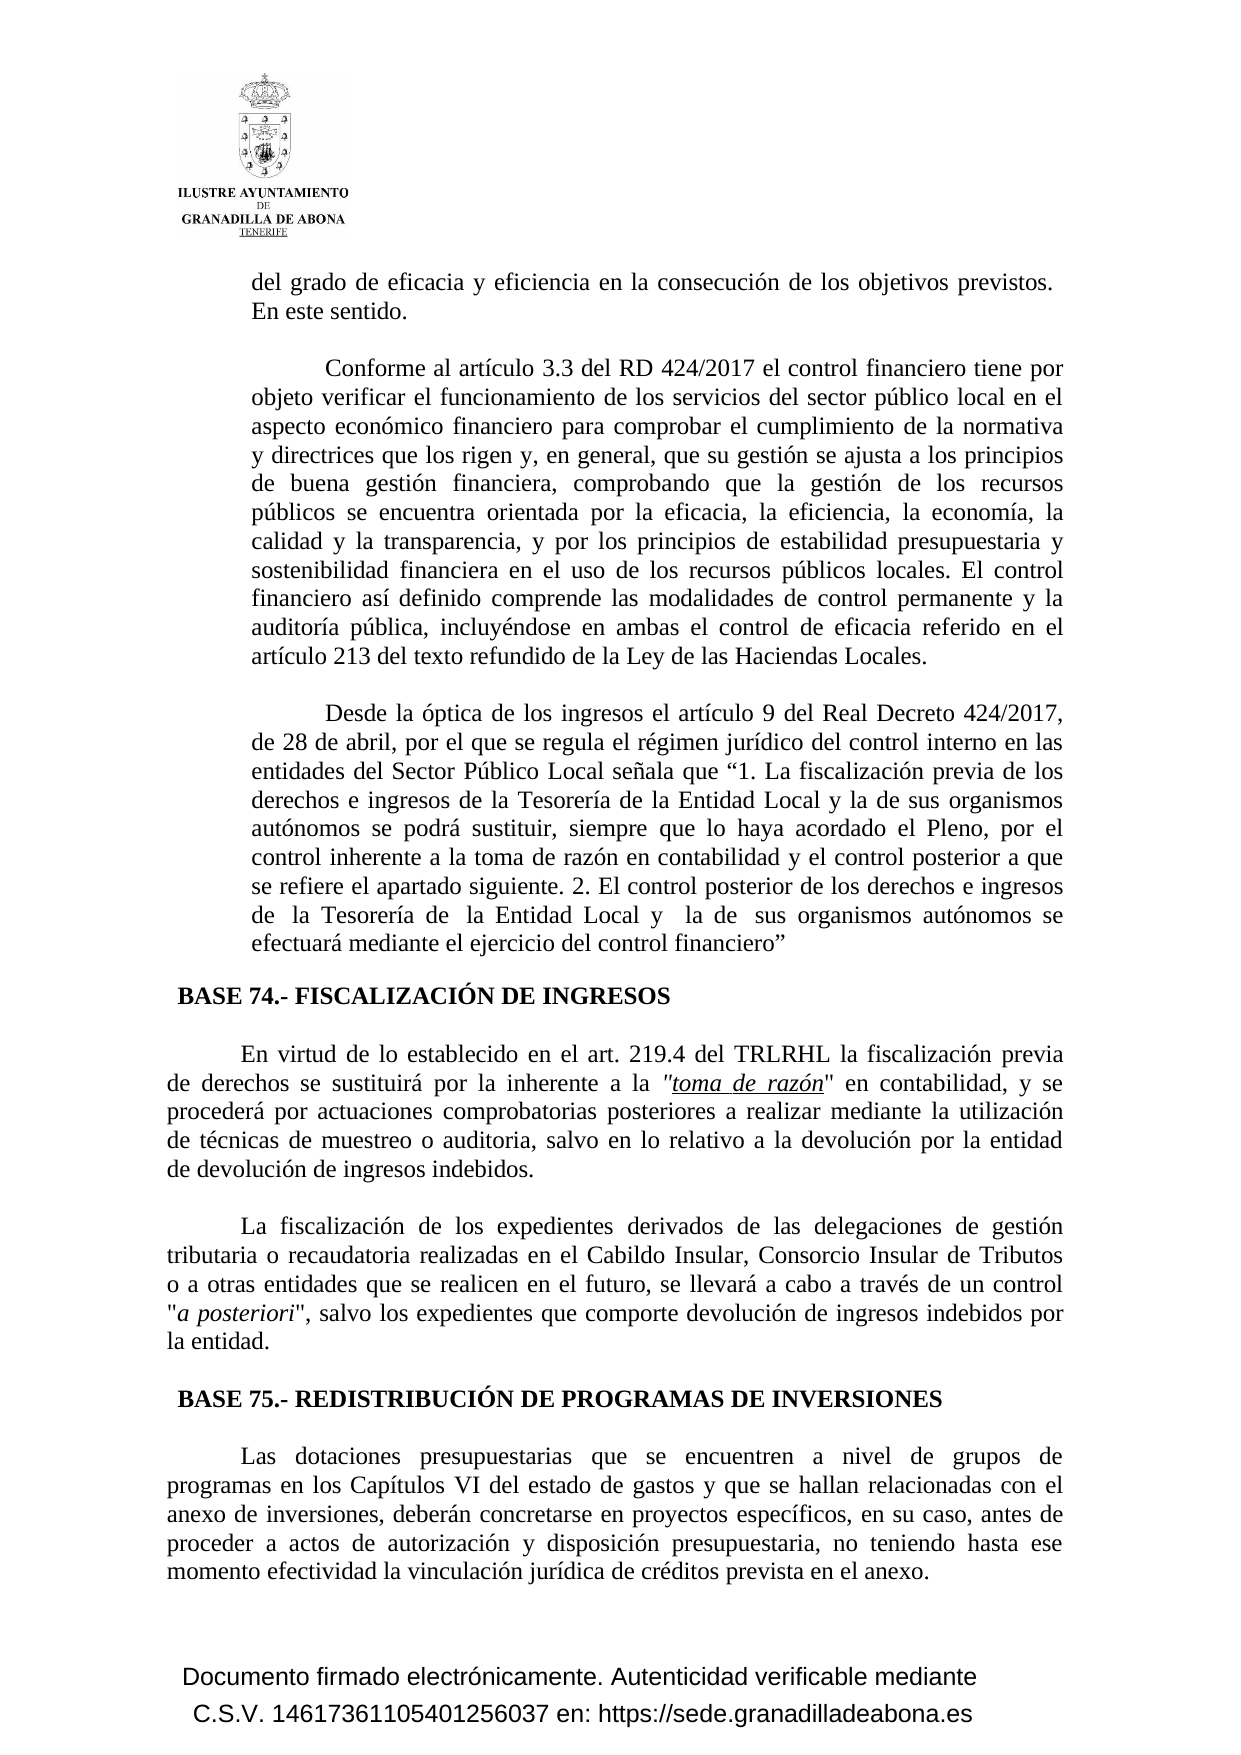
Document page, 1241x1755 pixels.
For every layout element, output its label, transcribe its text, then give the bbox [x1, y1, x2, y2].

text Las dotaciones presupuestarias que se encuentren a nivel de grupos de programas en los Capítulos VI del estado de gastos y que se hallan relacionadas con el anexo de inversiones, deberán concretarse en proyectos específicos, en su caso, antes de proceder a actos de autorización y disposición presupuestaria, no teniendo hasta ese momento efectividad la vinculación jurídica de créditos prevista en el anexo. [167, 1441, 1063, 1585]
subtitle BASE 74.- FISCALIZACIÓN DE INGRESOS [177, 981, 1074, 1010]
text Desde la óptica de los ingresos el artículo 9 del Real Decreto 424/2017, de 28 de abril, por el que se regula el régimen jurídico del control interno en las entidades del Sector Público Local señala que “1. La fiscalización previa de los derechos e ingresos de la Tesorería de la Entidad Local y la de sus organismos autónomos se podrá sustituir, siempre que lo haya acordado el Pleno, por el control inherente a la toma de razón en contabilidad y el control posterior a que se refiere el apartado siguiente. 2. El control posterior de los derechos e ingresos de la Tesorería de la Entidad Local y la de sus organismos autónomos se efectuará mediante el ejercicio del control financiero” [251, 698, 1063, 957]
text La fiscalización de los expedientes derivados de las delegaciones de gestión tributaria o recaudatoria realizadas en el Cabildo Insular, Consorcio Insular de Tributos o a otras entidades que se realicen en el futuro, se llevará a cabo a través de un control "a posteriori", salvo los expedientes que comporte devolución de ingresos indebidos por la entidad. [167, 1211, 1063, 1355]
text del grado de eficacia y eficiencia en la consecución de los objetivos previstos. En este sentido. [251, 267, 1061, 325]
subtitle BASE 75.- REDISTRIBUCIÓN DE PROGRAMAS DE INVERSIONES [177, 1384, 1074, 1413]
text Conforme al artículo 3.3 del RD 424/2017 el control financiero tiene por objeto verificar el funcionamiento de los servicios del sector público local en el aspecto económico financiero para comprobar el cumplimiento de la normativa y directrices que los rigen y, en general, que su gestión se ajusta a los principios de buena gestión financiera, comprobando que la gestión de los recursos públicos se encuentra orientada por la eficacia, la eficiencia, la economía, la calidad y la transparencia, y por los principios de estabilidad presupuestaria y sostenibilidad financiera en el uso de los recursos públicos locales. El control financiero así definido comprende las modalidades de control permanente y la auditoría pública, incluyéndose en ambas el control de eficacia referido en el artículo 213 del texto refundido de la Ley de las Haciendas Locales. [251, 353, 1064, 670]
text En virtud de lo establecido en el art. 219.4 del TRLRHL la fiscalización previa de derechos se sustituirá por la inherente a la "toma de razón" en contabilidad, y se procederá por actuaciones comprobatorias posteriores a realizar mediante la utilización de técnicas de muestreo o auditoria, salvo en lo relativo a la devolución por la entidad de devolución de ingresos indebidos. [167, 1039, 1063, 1183]
